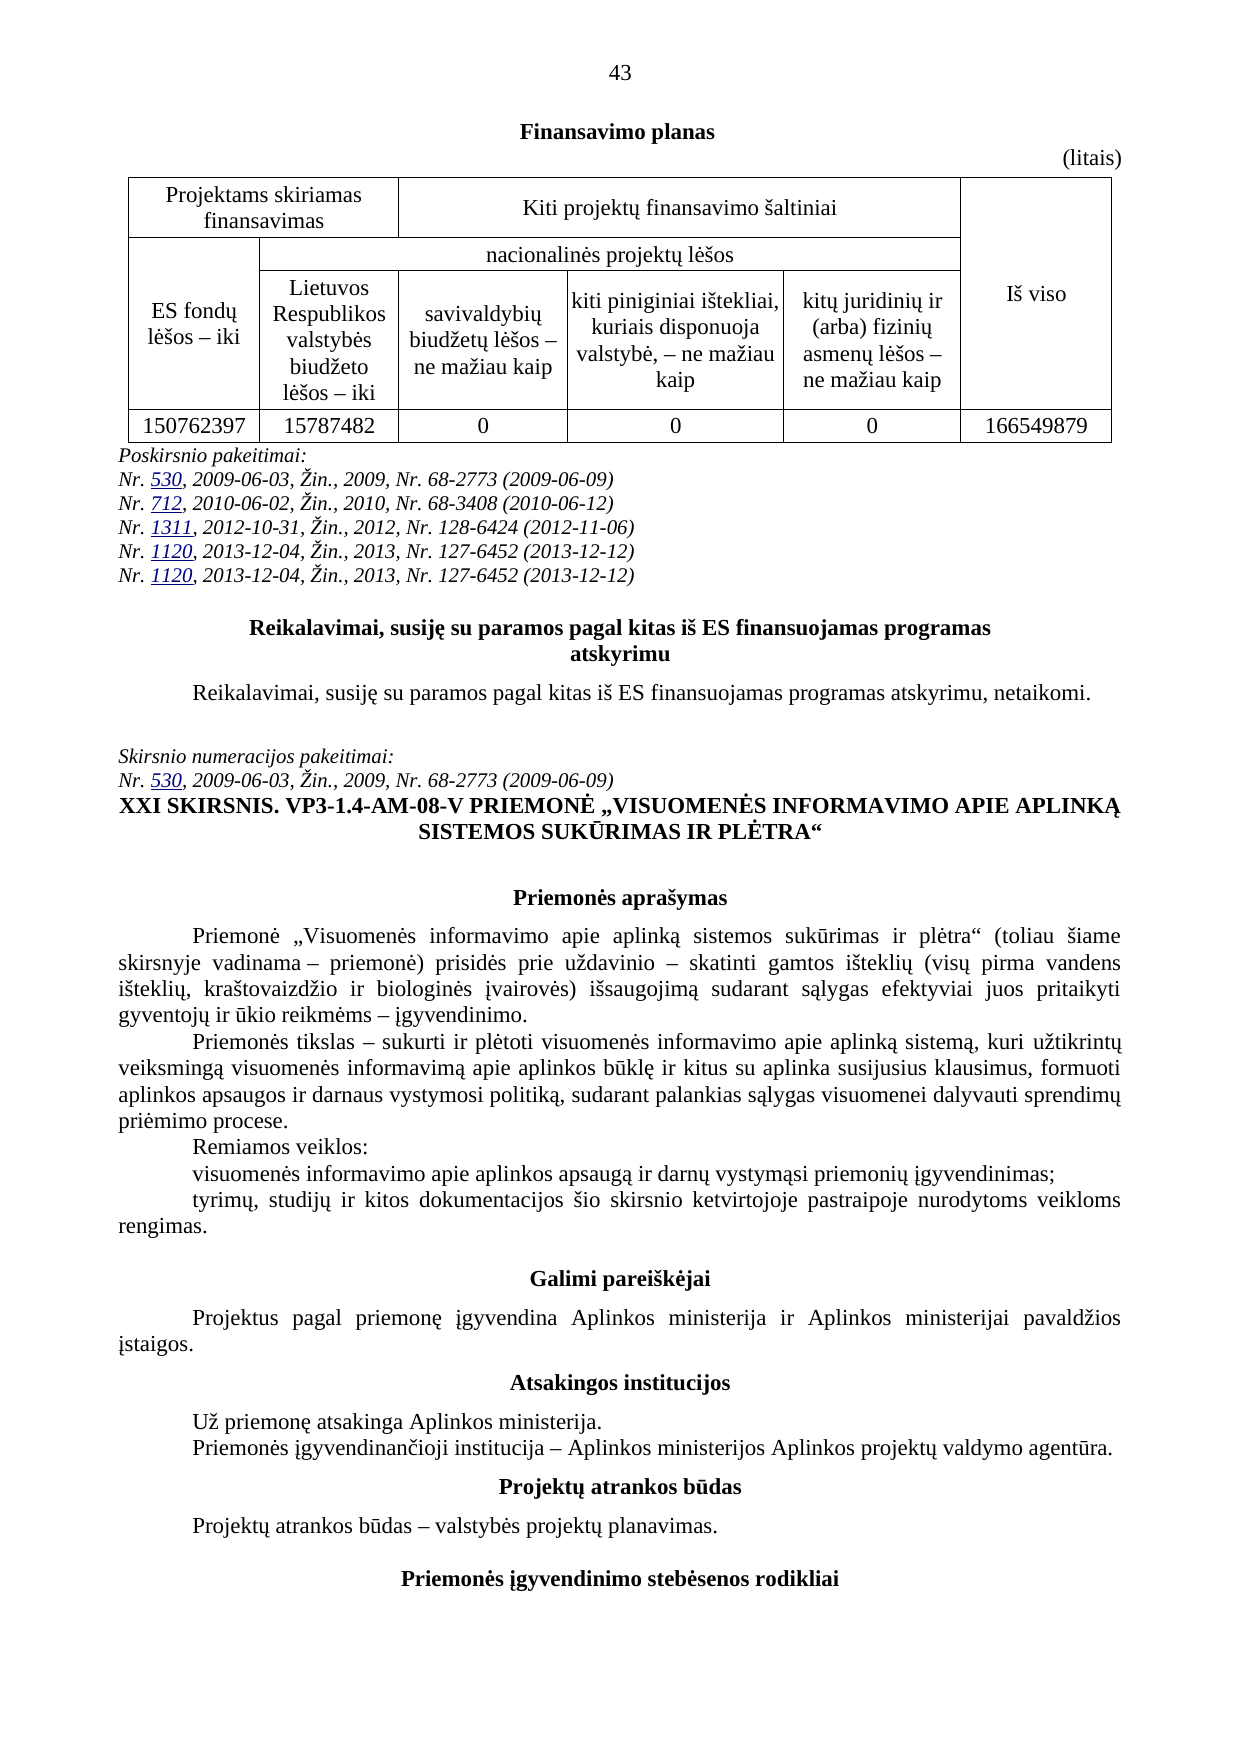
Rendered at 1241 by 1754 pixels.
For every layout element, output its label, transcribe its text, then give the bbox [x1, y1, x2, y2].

text (litais) [118, 144, 1122, 171]
text Finansavimo planas [118, 118, 1122, 144]
text Priemonės įgyvendinančioji institucija – Aplinkos ministerijos Aplinkos projektų valdymo agentūra. [118, 1434, 1122, 1461]
table_cell Lietuvos Respublikos valstybės biudžeto lėšos – iki [260, 271, 398, 408]
text Remiamos veiklos: [118, 1133, 1122, 1160]
table_cell nacionalinės projektų lėšos [260, 238, 960, 270]
text Nr. 1120, 2013-12-04, Žin., 2013, Nr. 127-6452 (2013-12-12) [118, 539, 1122, 563]
table_cell kitų juridinių ir (arba) fizinių asmenų lėšos – ne mažiau kaip [784, 271, 960, 408]
text Skirsnio numeracijos pakeitimai: [118, 744, 1122, 768]
text Priemonė „Visuomenės informavimo apie aplinką sistemos sukūrimas ir plėtra“ (toliau šiame skirsnyje vadinama – priemonė) prisidės prie uždavinio – skatinti gamtos išteklių (visų pirma vandens išteklių, kraštovaizdžio ir biologinės įvairovės) išsaugojimą sudarant sąlygas efektyviai juos pritaikyti gyventojų ir ūkio reikmėms – įgyvendinimo. [118, 922, 1122, 1028]
text Nr. 1311, 2012-10-31, Žin., 2012, Nr. 128-6424 (2012-11-06) [118, 515, 1122, 539]
table_header Kiti projektų finansavimo šaltiniai [399, 178, 960, 237]
table_cell 166549879 [961, 410, 1111, 442]
table_header Projektams skiriamas finansavimas [129, 178, 398, 237]
table_cell 150762397 [129, 410, 259, 442]
text Nr. 1120, 2013-12-04, Žin., 2013, Nr. 127-6452 (2013-12-12) [118, 563, 1122, 587]
text tyrimų, studijų ir kitos dokumentacijos šio skirsnio ketvirtojoje pastraipoje nurodytoms veikloms rengimas. [118, 1186, 1122, 1239]
text Priemonės įgyvendinimo stebėsenos rodikliai [118, 1565, 1122, 1591]
text Už priemonę atsakinga Aplinkos ministerija. [118, 1408, 1122, 1434]
text Galimi pareiškėjai [118, 1265, 1122, 1291]
text Priemonės aprašymas [118, 884, 1122, 910]
text Reikalavimai, susiję su paramos pagal kitas iš ES finansuojamas programas atskyrimu, netaikomi. [118, 679, 1122, 705]
text Poskirsnio pakeitimai: [118, 443, 1122, 467]
text visuomenės informavimo apie aplinkos apsaugą ir darnų vystymąsi priemonių įgyvendinimas; [118, 1160, 1122, 1186]
text Projektų atrankos būdas [118, 1473, 1122, 1499]
text Projektų atrankos būdas – valstybės projektų planavimas. [118, 1512, 1122, 1538]
table_cell kiti piniginiai ištekliai, kuriais disponuoja valstybė, – ne mažiau kaip [568, 271, 783, 408]
table_header Iš viso [961, 178, 1111, 408]
text Priemonės tikslas – sukurti ir plėtoti visuomenės informavimo apie aplinką sistemą, kuri užtikrintų veiksmingą visuomenės informavimą apie aplinkos būklę ir kitus su aplinka susijusius klausimus, formuoti aplinkos apsaugos ir darnaus vystymosi politiką, sudarant palankias sąlygas visuomenei dalyvauti sprendimų priėmimo procese. [118, 1028, 1122, 1133]
text Nr. 530, 2009-06-03, Žin., 2009, Nr. 68-2773 (2009-06-09) [118, 768, 1122, 792]
table_cell 0 [784, 410, 960, 442]
text Reikalavimai, susiję su paramos pagal kitas iš ES finansuojamas programas atskyrimu [118, 613, 1122, 666]
table_cell savivaldybių biudžetų lėšos – ne mažiau kaip [399, 271, 567, 408]
text XXI SKIRSNIS. VP3-1.4-AM-08-V PRIEMONĖ „VISUOMENĖS INFORMAVIMO APIE APLINKĄ SISTEMOS SUKŪRIMAS IR PLĖTRA“ [118, 792, 1122, 845]
table_cell 0 [399, 410, 567, 442]
text Nr. 530, 2009-06-03, Žin., 2009, Nr. 68-2773 (2009-06-09) [118, 467, 1122, 491]
text Projektus pagal priemonę įgyvendina Aplinkos ministerija ir Aplinkos ministerijai pavaldžios įstaigos. [118, 1304, 1122, 1357]
text Nr. 712, 2010-06-02, Žin., 2010, Nr. 68-3408 (2010-06-12) [118, 491, 1122, 515]
text Atsakingos institucijos [118, 1369, 1122, 1396]
table_cell ES fondų lėšos – iki [129, 238, 259, 408]
table_cell 0 [568, 410, 783, 442]
table_cell 15787482 [260, 410, 398, 442]
